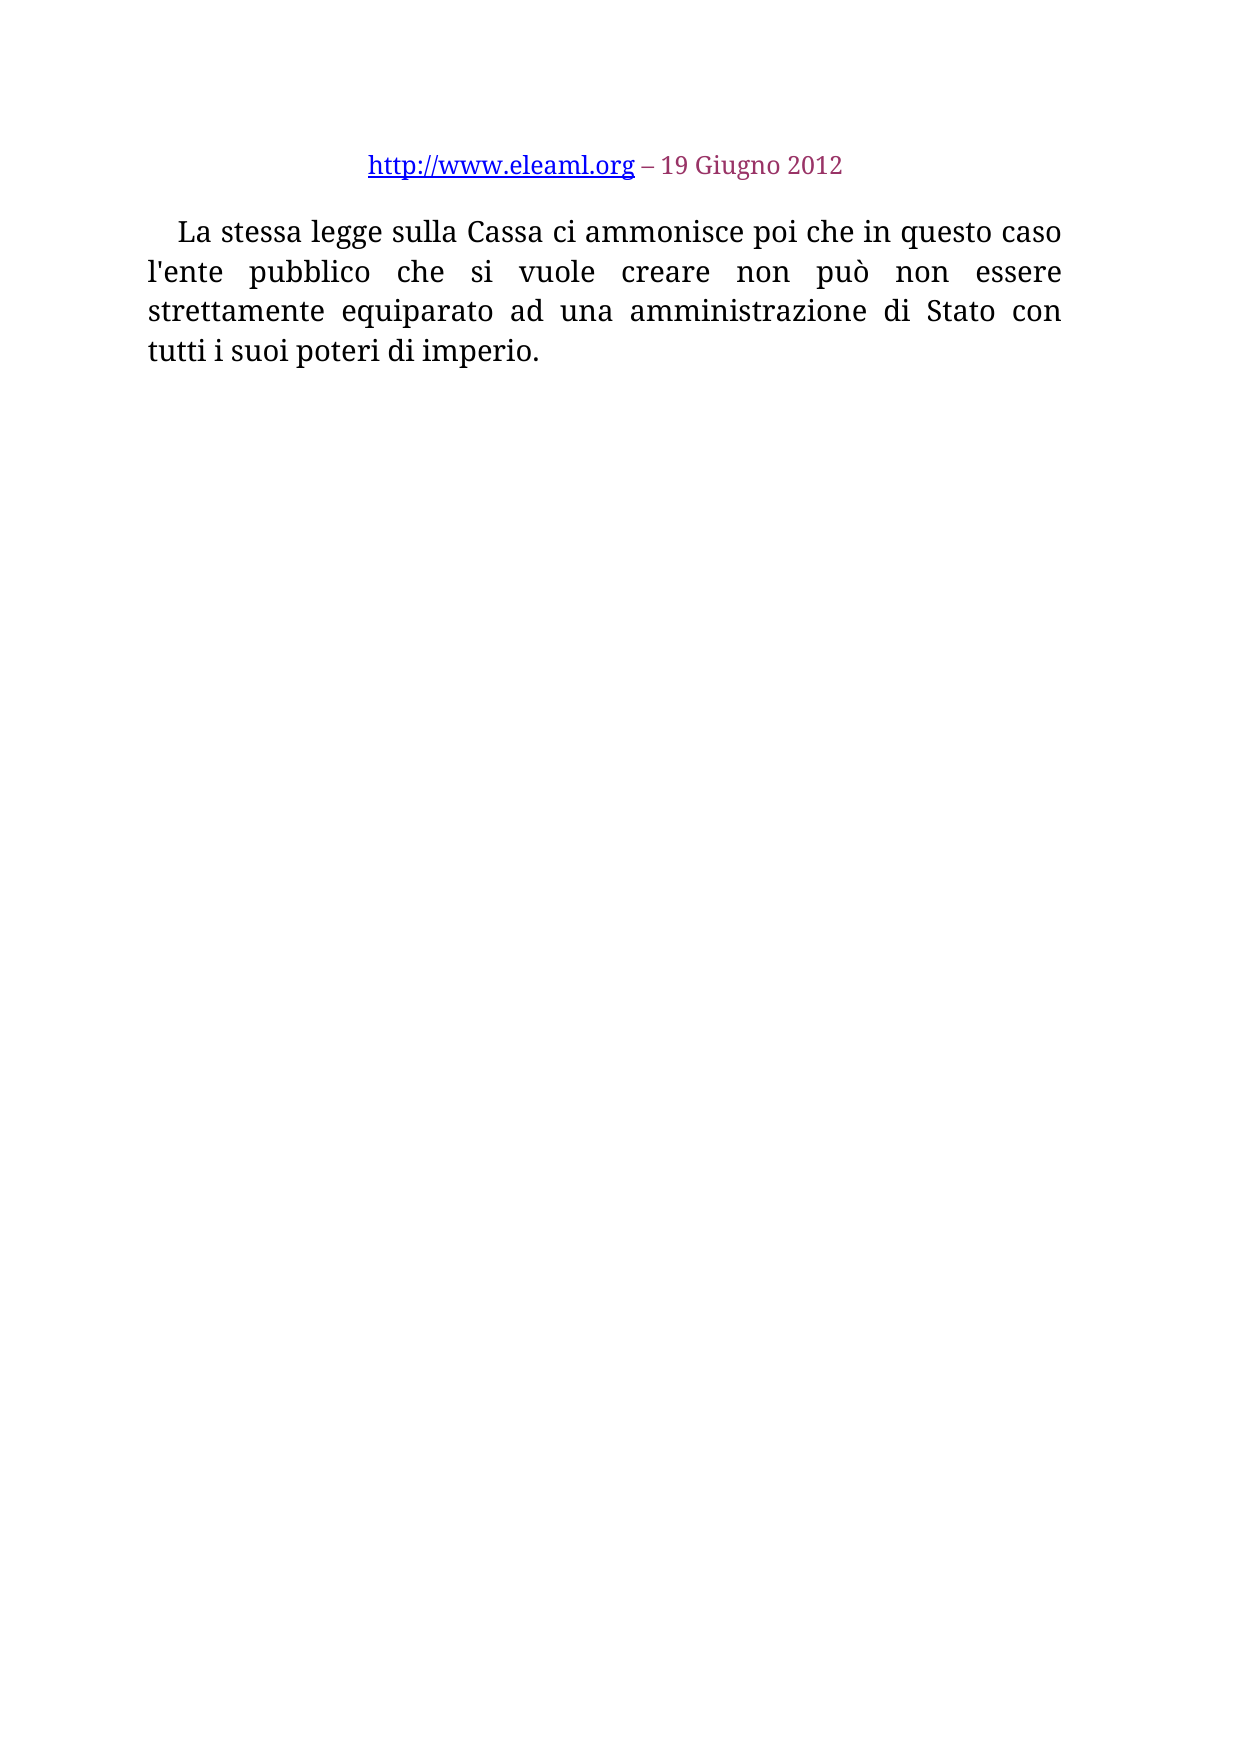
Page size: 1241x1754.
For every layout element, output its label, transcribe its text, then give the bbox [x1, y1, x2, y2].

text La stessa legge sulla Cassa ci ammonisce poi che in questo caso l'ente pubblico che si vuole creare non può non essere strettamente equiparato ad una amministrazione di Stato con tutti i suoi poteri di imperio. [148, 211, 1063, 370]
